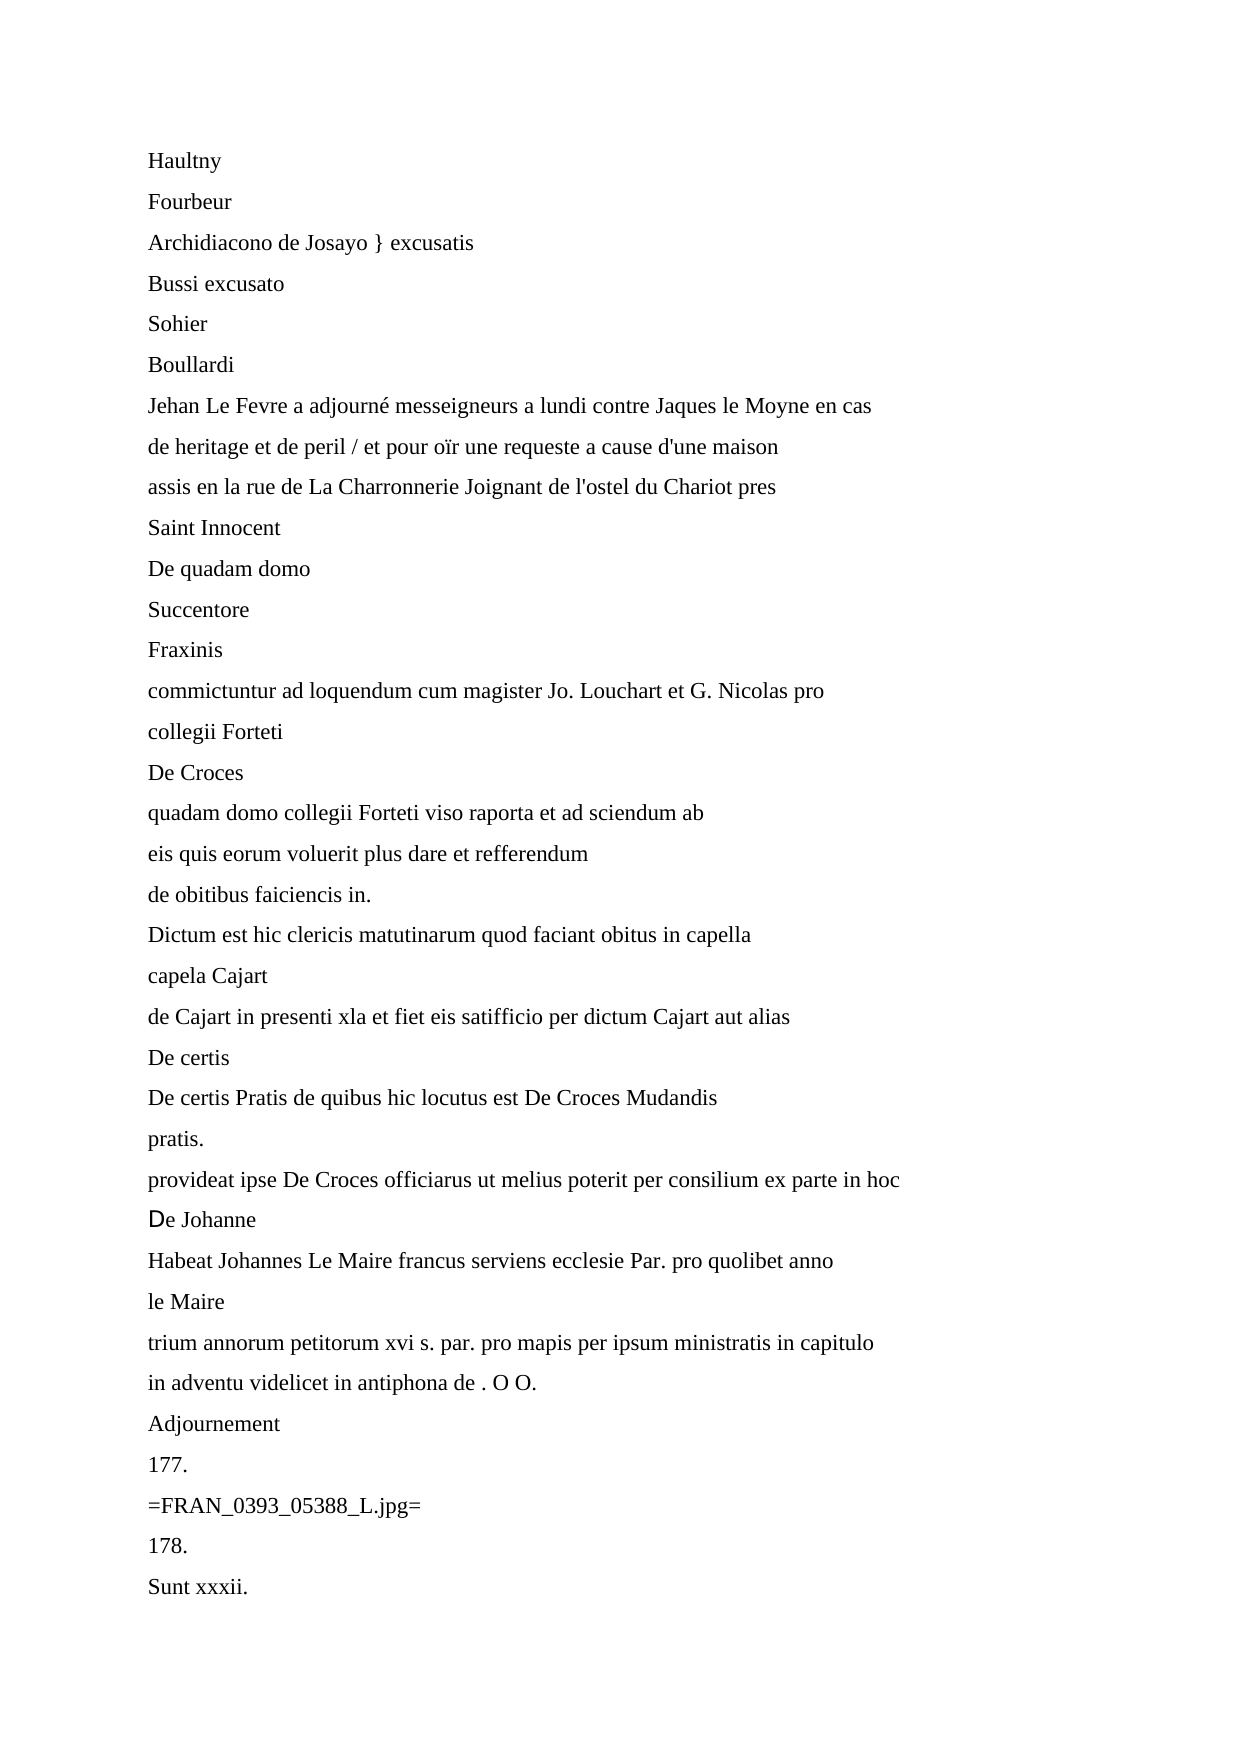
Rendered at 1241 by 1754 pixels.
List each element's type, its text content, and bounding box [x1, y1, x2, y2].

text de heritage et de peril / et pour oïr une requeste a cause d'une maison [148, 433, 1093, 459]
text quadam domo collegii Forteti viso raporta et ad sciendum ab [148, 799, 1093, 826]
text Habeat Johannes Le Maire francus serviens ecclesie Par. pro quolibet anno [148, 1247, 1093, 1274]
text eis quis eorum voluerit plus dare et refferendum [148, 840, 1093, 866]
text De Croces [148, 758, 1093, 785]
text Succentore [148, 596, 1093, 622]
text De certis Pratis de quibus hic locutus est De Croces Mudandis [148, 1084, 1093, 1111]
text Archidiacono de Josayo } excusatis [148, 229, 1093, 255]
text Boullardi [148, 351, 1093, 378]
text Fourbeur [148, 188, 1093, 215]
text de obitibus faiciencis in. [148, 881, 1093, 907]
text Jehan Le Fevre a adjourné messeigneurs a lundi contre Jaques le Moyne en cas [148, 392, 1093, 418]
text commictuntur ad loquendum cum magister Jo. Louchart et G. Nicolas pro [148, 677, 1093, 703]
text Sohier [148, 311, 1093, 337]
text Adjournement [148, 1410, 1093, 1437]
text Saint Innocent [148, 514, 1093, 541]
text collegii Forteti [148, 718, 1093, 744]
text Sunt xxxii. [148, 1573, 1093, 1599]
text Dictum est hic clericis matutinarum quod faciant obitus in capella [148, 921, 1093, 948]
text de Cajart in presenti xla et fiet eis satifficio per dictum Cajart aut alias [148, 1003, 1093, 1029]
text De quadam domo [148, 555, 1093, 581]
text ᗞe Johanne [148, 1207, 1093, 1233]
text Fraxinis [148, 636, 1093, 663]
text Bussi excusato [148, 270, 1093, 296]
text le Maire [148, 1288, 1093, 1314]
text De certis [148, 1044, 1093, 1070]
text 177. [148, 1451, 1093, 1477]
text provideat ipse De Croces officiarus ut melius poterit per consilium ex parte in hoc [148, 1166, 1093, 1192]
text in adventu videlicet in antiphona de . O O. [148, 1369, 1093, 1396]
text Haultny [148, 148, 1093, 174]
text 178. [148, 1532, 1093, 1559]
text =FRAN_0393_05388_L.jpg= [148, 1492, 1093, 1518]
text pratis. [148, 1125, 1093, 1151]
text capela Cajart [148, 962, 1093, 988]
text trium annorum petitorum xvi s. par. pro mapis per ipsum ministratis in capitulo [148, 1329, 1093, 1355]
text assis en la rue de La Charronnerie Joignant de l'ostel du Chariot pres [148, 473, 1093, 500]
